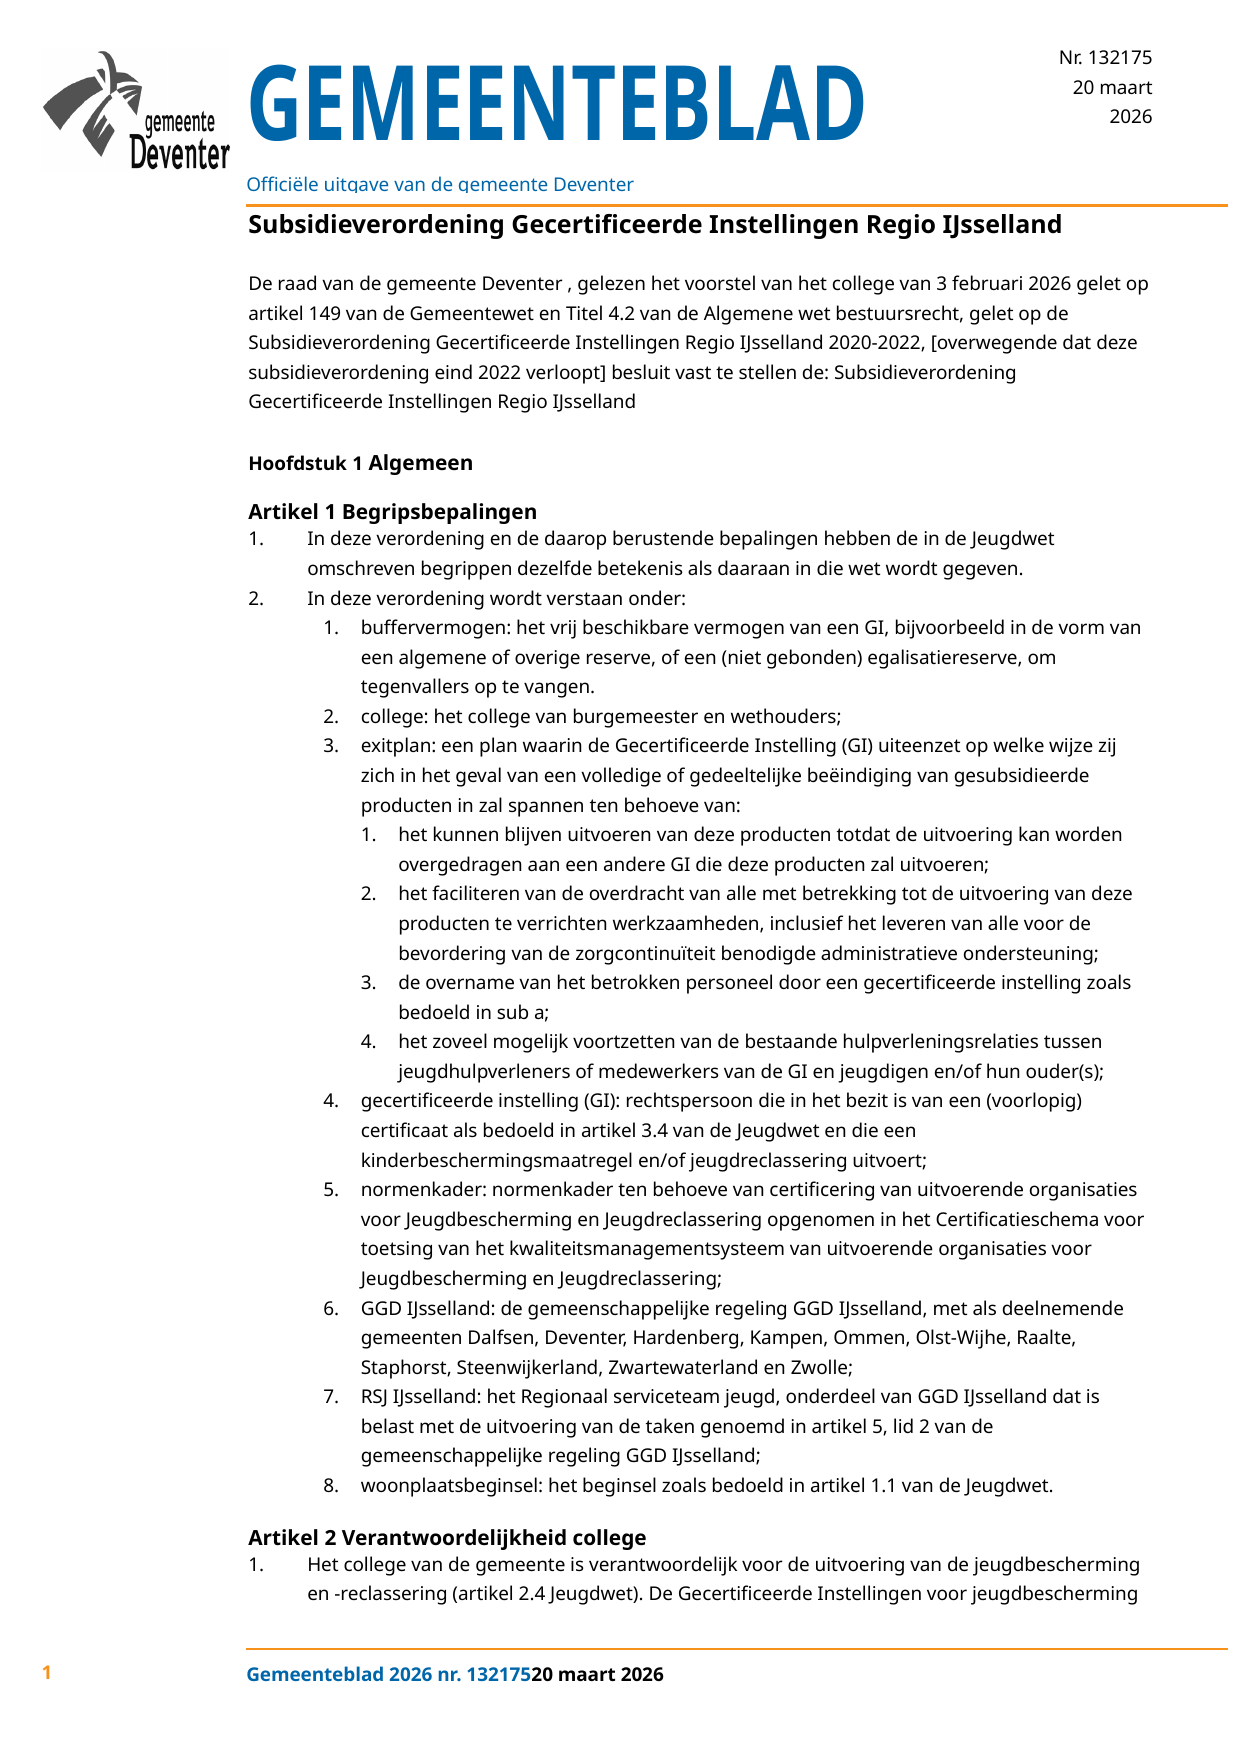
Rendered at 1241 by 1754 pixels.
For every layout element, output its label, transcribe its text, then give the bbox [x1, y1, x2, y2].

list college: het college van burgemeester en wethouders; [323, 703, 1152, 729]
picture [41, 47, 231, 172]
text De raad van de gemeente Deventer , gelezen het voorstel van het college van 3 februari 2026 gelet op artikel 149 van de Gemeentewet en Titel 4.2 van de Algemene wet bestuursrecht, gelet op de Subsidieverordening Gecertificeerde Instellingen Regio IJsselland 2020-2022, [overwegende dat deze subsidieverordening eind 2022 verloopt] besluit vast te stellen de: Subsidieverordening Gecertificeerde Instellingen Regio IJsselland [248, 270, 1152, 414]
list normenkader: normenkader ten behoeve van certificering van uitvoerende organisaties voor Jeugdbescherming en Jeugdreclassering opgenomen in het Certificatieschema voor toetsing van het kwaliteitsmanagementsysteem van uitvoerende organisaties voor Jeugdbescherming en Jeugdreclassering; [323, 1176, 1152, 1291]
list exitplan: een plan waarin de Gecertificeerde Instelling (GI) uiteenzet op welke wijze zij zich in het geval van een volledige of gedeeltelijke beëindiging van gesubsidieerde producten in zal spannen ten behoeve van: [323, 733, 1152, 817]
list woonplaatsbeginsel: het beginsel zoals bedoeld in artikel 1.1 van de Jeugdwet. [323, 1472, 1152, 1498]
list gecertificeerde instelling (GI): rechtspersoon die in het bezit is van een (voorlopig) certificaat als bedoeld in artikel 3.4 van de Jeugdwet en die een kinderbeschermingsmaatregel en/of jeugdreclassering uitvoert; [323, 1088, 1152, 1172]
list de overname van het betrokken personeel door een gecertificeerde instelling zoals bedoeld in sub a; [361, 969, 1152, 1024]
text Artikel 1 Begripsbepalingen [248, 497, 1152, 526]
text Subsidieverordening Gecertificeerde Instellingen Regio IJsselland [248, 207, 1152, 241]
text Hoofdstuk 1 Algemeen [248, 448, 1152, 476]
list RSJ IJsselland: het Regionaal serviceteam jeugd, onderdeel van GGD IJsselland dat is belast met de uitvoering van de taken genoemd in artikel 5, lid 2 van de gemeenschappelijke regeling GGD IJsselland; [323, 1383, 1152, 1468]
list GGD IJsselland: de gemeenschappelijke regeling GGD IJsselland, met als deelnemende gemeenten Dalfsen, Deventer, Hardenberg, Kampen, Ommen, Olst-Wijhe, Raalte, Staphorst, Steenwijkerland, Zwartewaterland en Zwolle; [323, 1295, 1152, 1379]
list het kunnen blijven uitvoeren van deze producten totdat de uitvoering kan worden overgedragen aan een andere GI die deze producten zal uitvoeren; [361, 821, 1152, 877]
list het faciliteren van de overdracht van alle met betrekking tot de uitvoering van deze producten te verrichten werkzaamheden, inclusief het leveren van alle voor de bevordering van de zorgcontinuïteit benodigde administratieve ondersteuning; [361, 881, 1152, 965]
list In deze verordening en de daarop berustende bepalingen hebben de in de Jeugdwet omschreven begrippen dezelfde betekenis als daaraan in die wet wordt gegeven. [248, 526, 1152, 581]
list In deze verordening wordt verstaan onder: [248, 585, 1152, 610]
list het zoveel mogelijk voortzetten van de bestaande hulpverleningsrelaties tussen jeugdhulpverleners of medewerkers van de GI en jeugdigen en/of hun ouder(s); [361, 1028, 1152, 1084]
list Het college van de gemeente is verantwoordelijk voor de uitvoering van de jeugdbescherming en -reclassering (artikel 2.4 Jeugdwet). De Gecertificeerde Instellingen voor jeugdbescherming [248, 1551, 1152, 1606]
list buffervermogen: het vrij beschikbare vermogen van een GI, bijvoorbeeld in de vorm van een algemene of overige reserve, of een (niet gebonden) egalisatiereserve, om tegenvallers op te vangen. [323, 614, 1152, 699]
text Artikel 2 Verantwoordelijkheid college [248, 1523, 1152, 1551]
